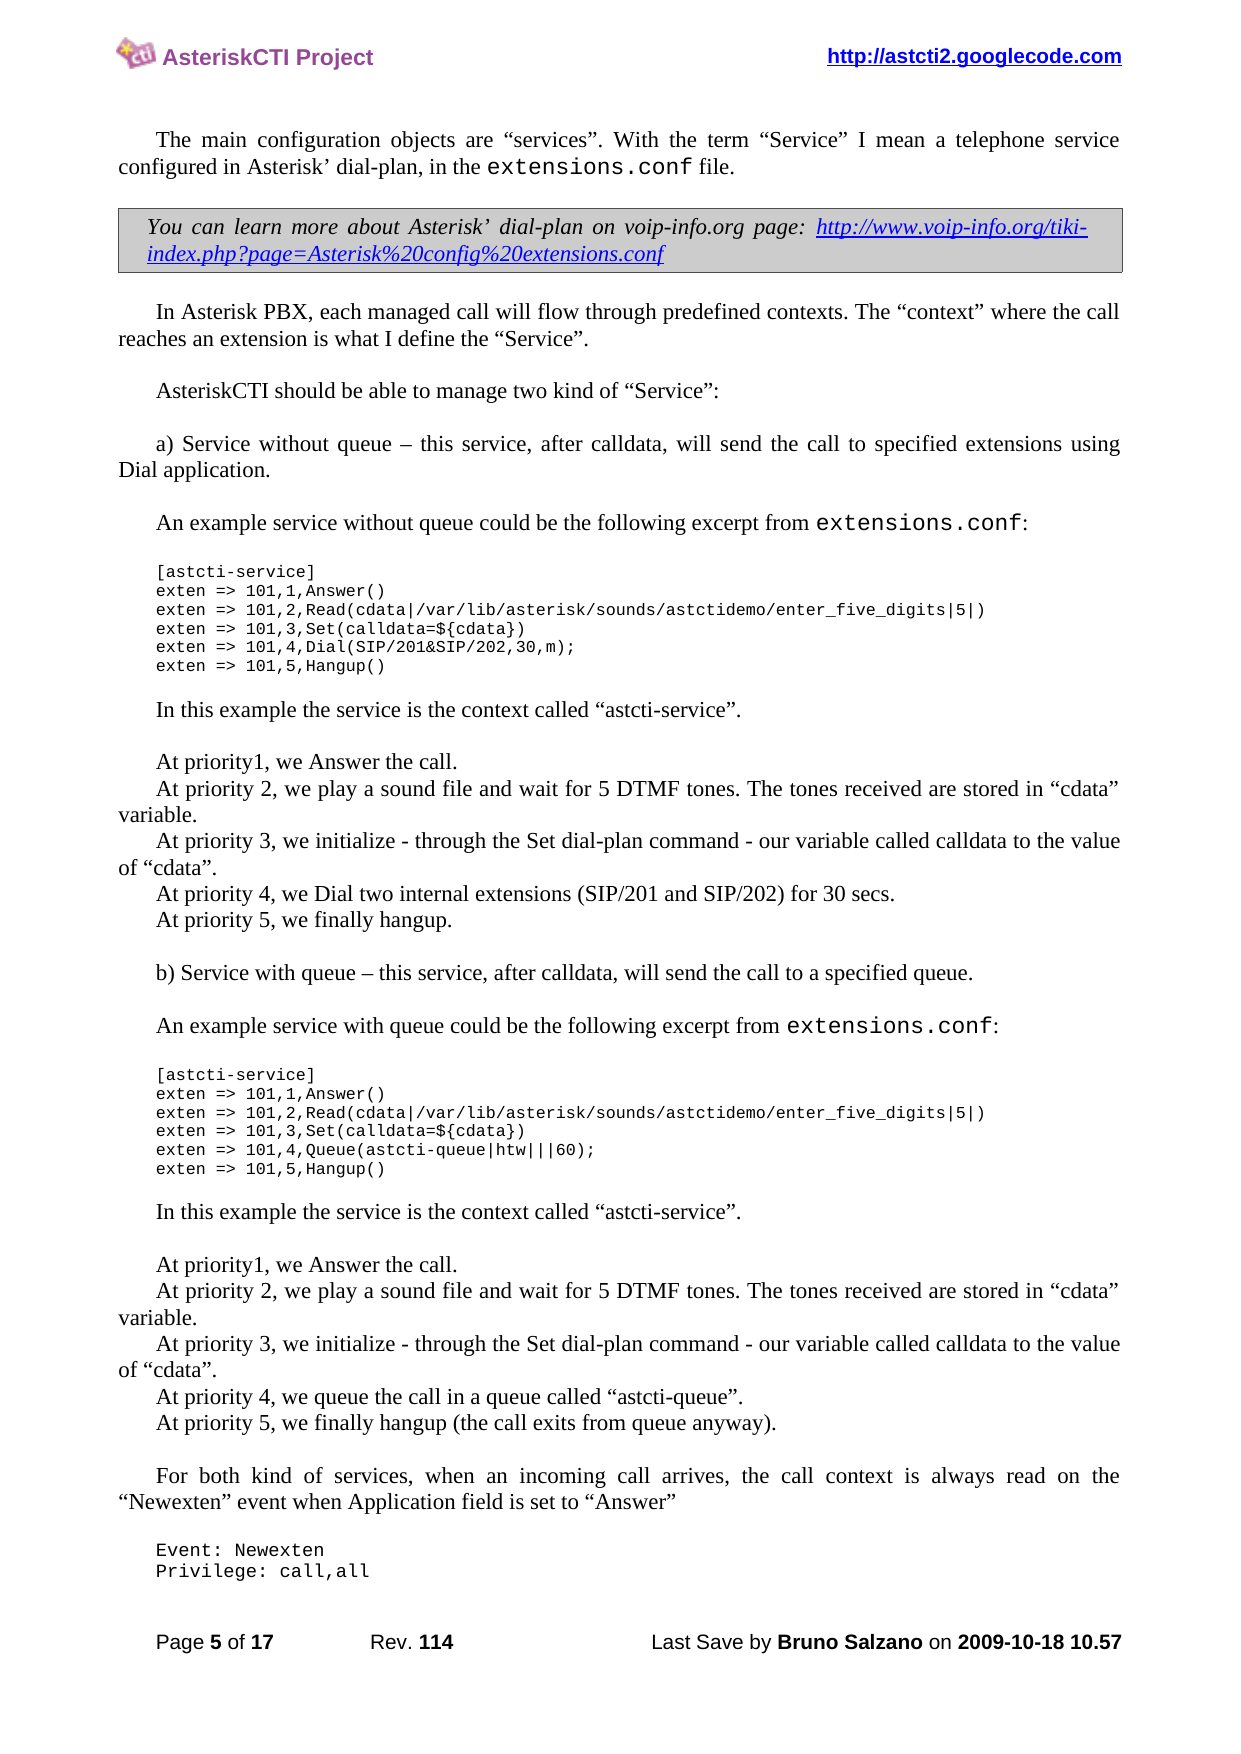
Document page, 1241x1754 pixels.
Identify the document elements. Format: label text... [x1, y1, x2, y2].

text Event: Newexten [118, 1541, 1122, 1562]
text An example service with queue could be the following excerpt from extensions.conf: [118, 1012, 1122, 1040]
text exten => 101,4,Queue(astcti-queue|htw|||60); [118, 1142, 1122, 1161]
text [astcti-service] [118, 1066, 1122, 1085]
text At priority 2, we play a sound file and wait for 5 DTMF tones. The tones received are stored in “cdata” variable. [118, 1277, 1122, 1330]
text exten => 101,3,Set(calldata=${cdata}) [118, 1123, 1122, 1142]
text At priority 5, we finally hangup. [118, 906, 1122, 933]
text a) Service without queue – this service, after calldata, will send the call to specified extensions using Dial application. [118, 430, 1122, 483]
text At priority1, we Answer the call. [118, 1251, 1122, 1277]
text At priority 3, we initialize - through the Set dial-plan command - our variable called calldata to the value of “cdata”. [118, 1330, 1122, 1383]
text exten => 101,2,Read(cdata|/var/lib/asterisk/sounds/astctidemo/enter_five_digits|5|) [118, 601, 1122, 620]
text In Asterisk PBX, each managed call will flow through predefined contexts. The “context” where the call reaches an extension is what I define the “Service”. [118, 298, 1122, 351]
text An example service without queue could be the following excerpt from extensions.conf: [118, 509, 1122, 537]
picture [116, 34, 157, 74]
text At priority 4, we Dial two internal extensions (SIP/201 and SIP/202) for 30 secs. [118, 880, 1122, 906]
text exten => 101,2,Read(cdata|/var/lib/asterisk/sounds/astctidemo/enter_five_digits|5|) [118, 1104, 1122, 1123]
text At priority 3, we initialize - through the Set dial-plan command - our variable called calldata to the value of “cdata”. [118, 827, 1122, 880]
text exten => 101,5,Hangup() [118, 658, 1122, 677]
text At priority 4, we queue the call in a queue called “astcti-queue”. [118, 1383, 1122, 1409]
text Privilege: call,all [118, 1562, 1122, 1583]
text The main configuration objects are “services”. With the term “Service” I mean a telephone service configured in Asterisk’ dial-plan, in the extensions.conf file. [118, 127, 1122, 181]
text AsteriskCTI should be able to manage two kind of “Service”: [118, 377, 1122, 404]
text exten => 101,5,Hangup() [118, 1161, 1122, 1179]
text At priority1, we Answer the call. [118, 748, 1122, 775]
text For both kind of services, when an incoming call arrives, the call context is always read on the “Newexten” event when Application field is set to “Answer” [118, 1462, 1122, 1515]
text In this example the service is the context called “astcti-service”. [118, 1198, 1122, 1225]
text exten => 101,3,Set(calldata=${cdata}) [118, 620, 1122, 639]
text exten => 101,4,Dial(SIP/201&SIP/202,30,m); [118, 639, 1122, 658]
table_header You can learn more about Asterisk’ dial-plan on voip-info.org page: http://www.voip-info.org/tiki-index.php?page=Asterisk%20config%20extensions.conf [119, 209, 1122, 272]
text b) Service with queue – this service, after calldata, will send the call to a specified queue. [118, 959, 1122, 986]
text exten => 101,1,Answer() [118, 1085, 1122, 1104]
text At priority 2, we play a sound file and wait for 5 DTMF tones. The tones received are stored in “cdata” variable. [118, 775, 1122, 827]
text [astcti-service] [118, 564, 1122, 582]
text exten => 101,1,Answer() [118, 582, 1122, 601]
text In this example the service is the context called “astcti-service”. [118, 696, 1122, 722]
text At priority 5, we finally hangup (the call exits from queue anyway). [118, 1409, 1122, 1436]
